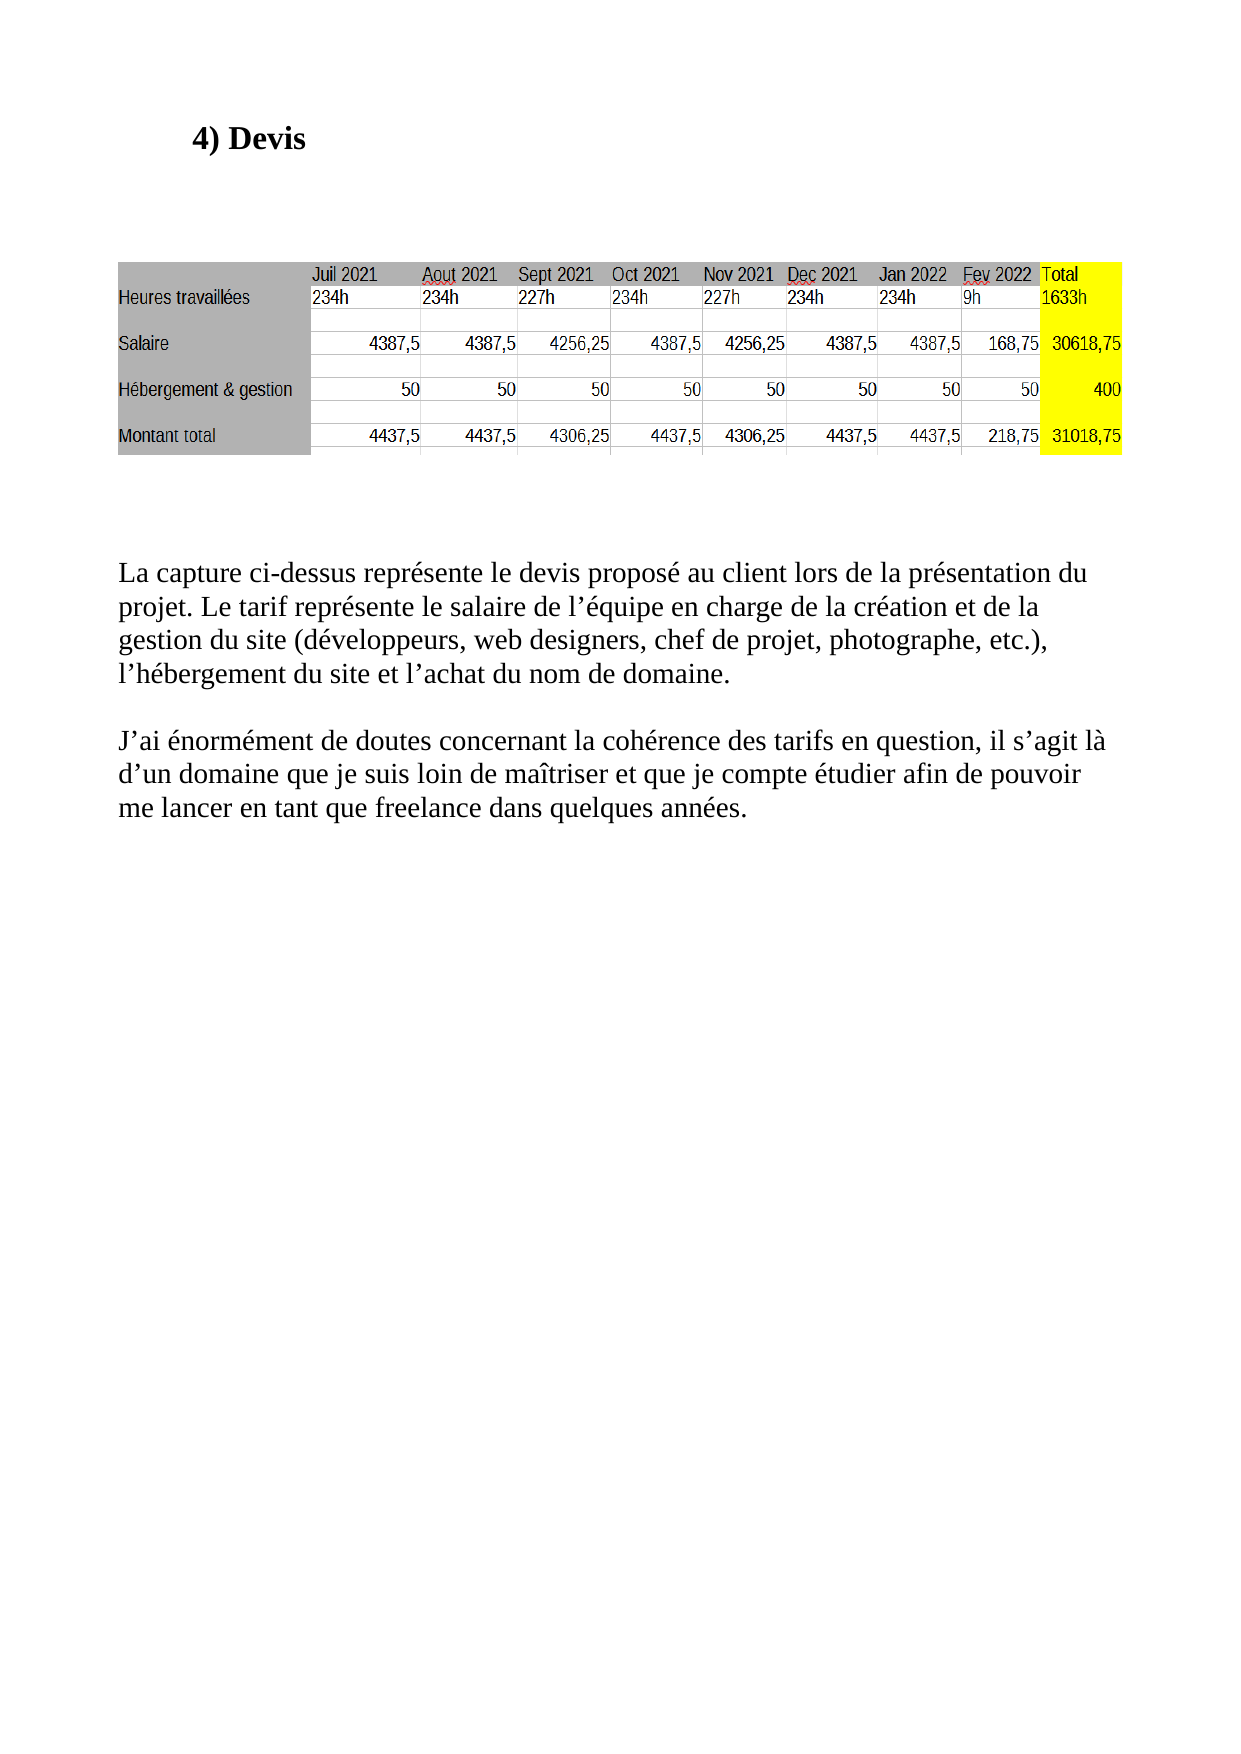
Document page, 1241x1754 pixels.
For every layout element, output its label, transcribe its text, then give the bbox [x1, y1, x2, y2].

picture [118, 262, 1123, 455]
text J’ai énormément de doutes concernant la cohérence des tarifs en question, il s’agit là d’un domaine que je suis loin de maîtriser et que je compte étudier afin de pouvoir me lancer en tant que freelance dans quelques années. [118, 723, 1122, 823]
text 4) Devis [118, 118, 1122, 156]
text La capture ci-dessus représente le devis proposé au client lors de la présentation du projet. Le tarif représente le salaire de l’équipe en charge de la création et de la gestion du site (développeurs, web designers, chef de projet, photographe, etc.), l’hébergement du site et l’achat du nom de domaine. [118, 555, 1122, 689]
